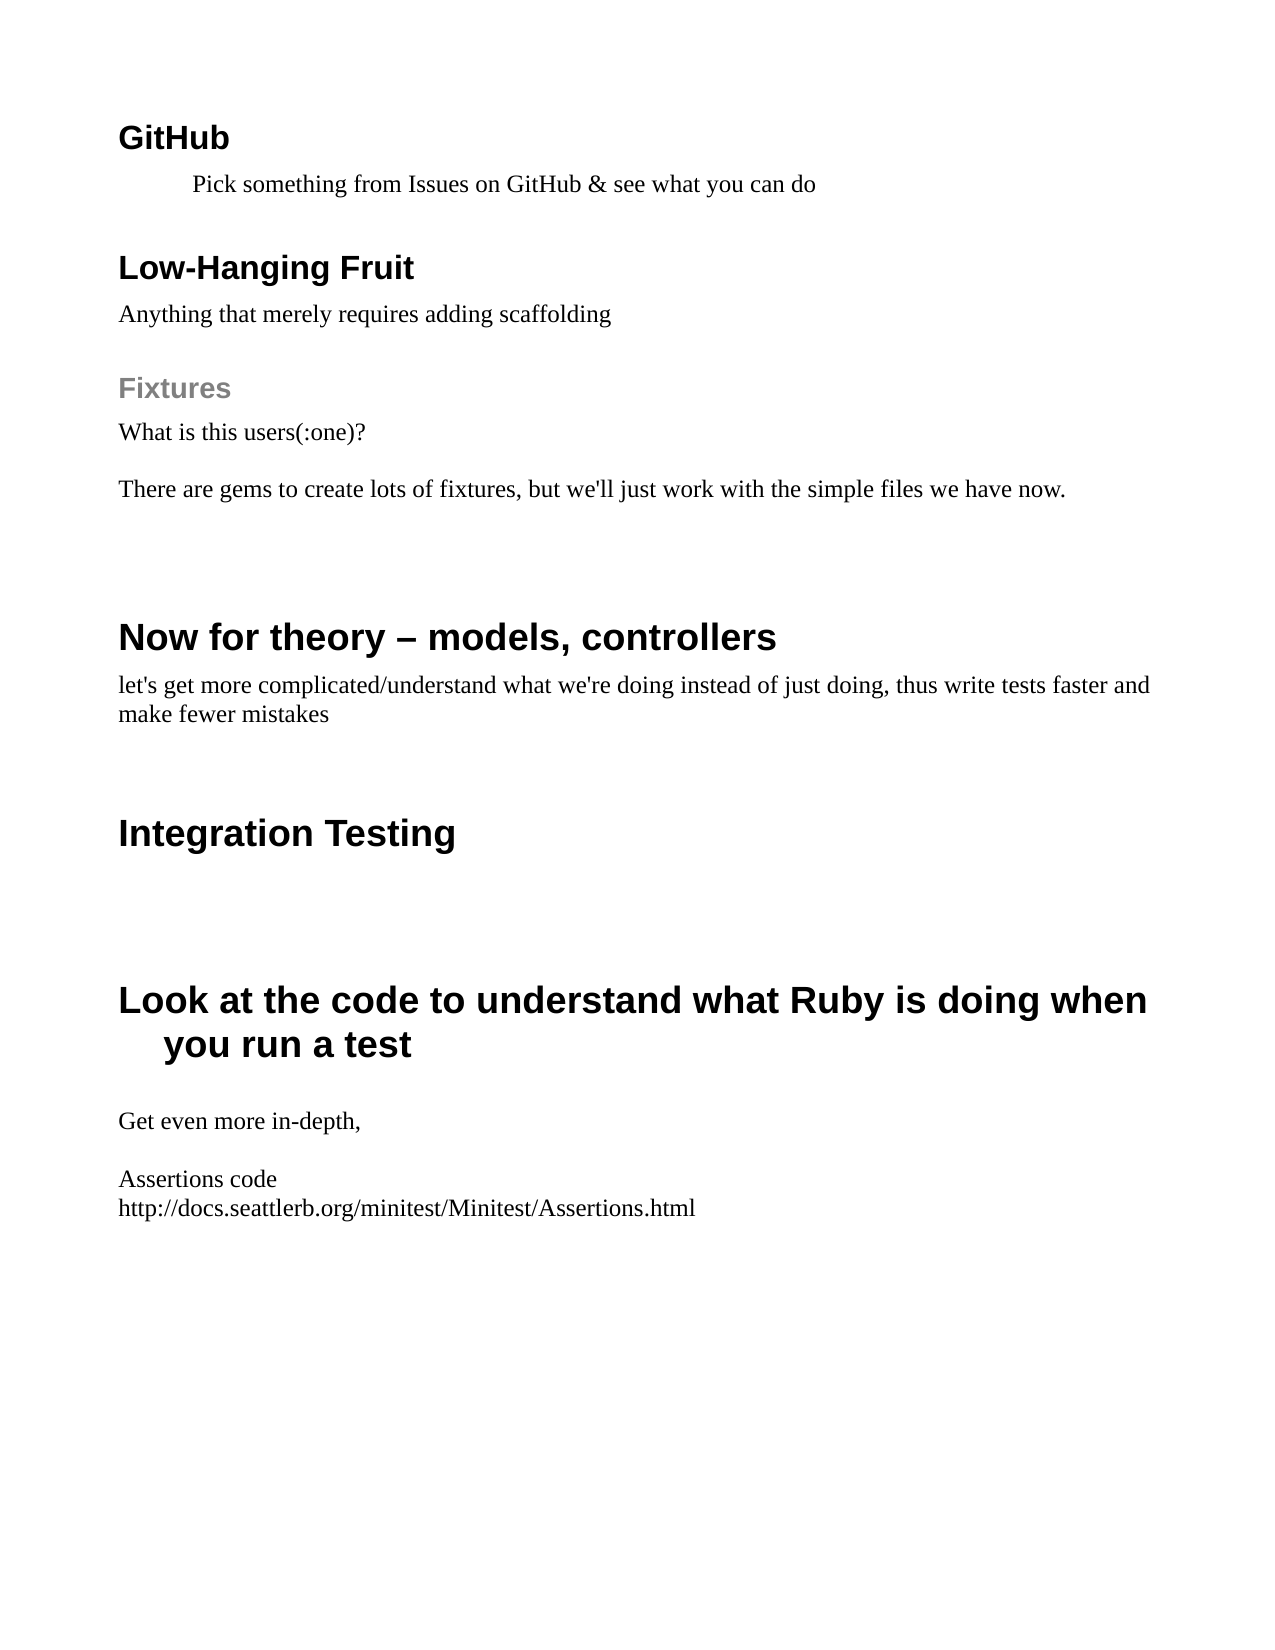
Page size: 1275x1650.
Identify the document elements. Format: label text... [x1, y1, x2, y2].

subtitle Fixtures [118, 371, 1157, 404]
text http://docs.seattlerb.org/minitest/Minitest/Assertions.html [118, 1193, 1157, 1221]
subtitle Look at the code to understand what Ruby is doing when you run a test [118, 978, 1157, 1065]
subtitle GitHub [118, 118, 1157, 157]
text Anything that merely requires adding scaffolding [118, 299, 1157, 327]
text Get even more in-depth, [118, 1106, 1157, 1135]
text Pick something from Issues on GitHub & see what you can do [118, 169, 1157, 198]
text What is this users(:one)? [118, 417, 1157, 446]
text Assertions code [118, 1164, 1157, 1193]
subtitle Now for theory – models, controllers [118, 614, 1157, 658]
text There are gems to create lots of fixtures, but we'll just work with the simple files we have now. [118, 474, 1157, 503]
subtitle Integration Testing [118, 811, 1157, 854]
text let's get more complicated/understand what we're doing instead of just doing, thus write tests faster and make fewer mistakes [118, 671, 1157, 728]
subtitle Low-Hanging Fruit [118, 248, 1157, 286]
